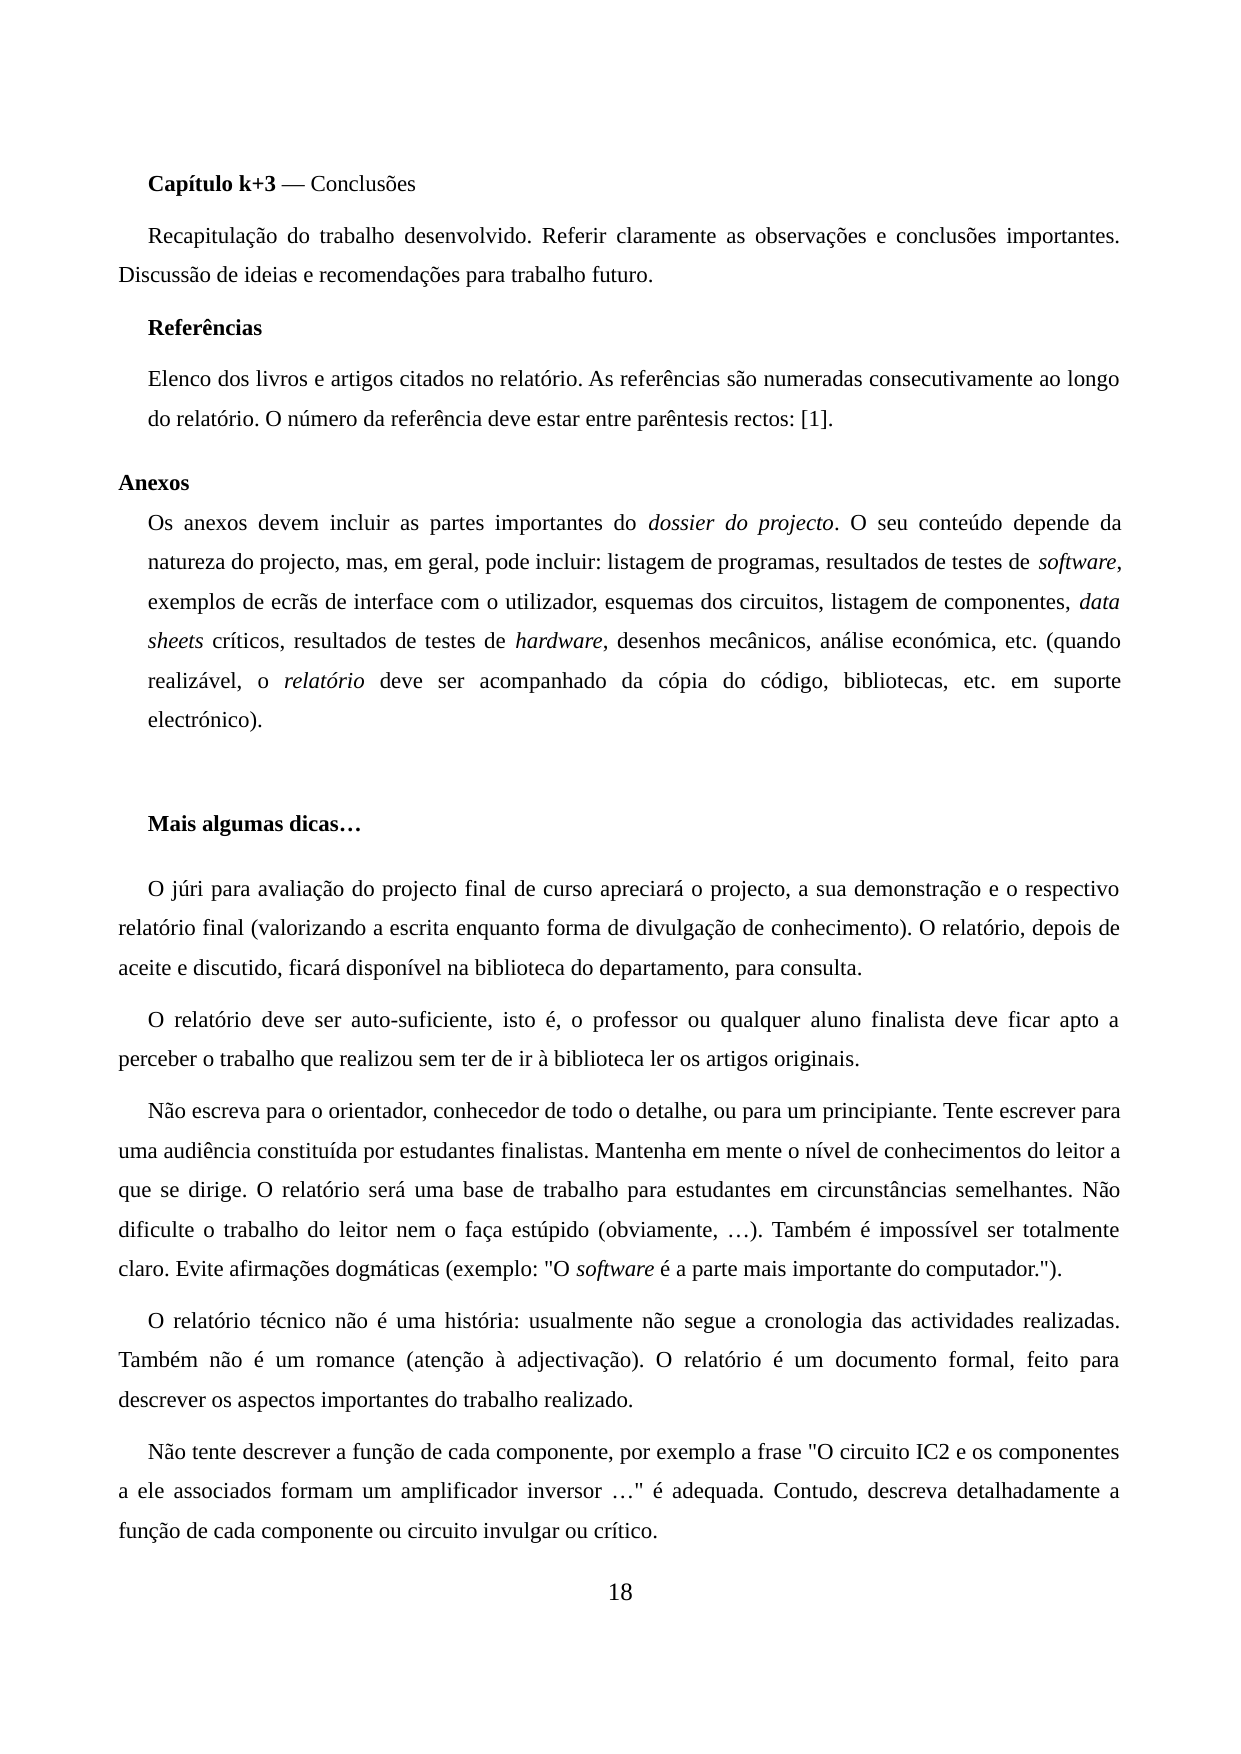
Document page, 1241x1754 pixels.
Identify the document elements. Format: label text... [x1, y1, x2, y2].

text O relatório deve ser auto-suficiente, isto é, o professor ou qualquer aluno finalista deve ficar apto a perceber o trabalho que realizou sem ter de ir à biblioteca ler os artigos originais. [118, 1006, 1122, 1072]
text Anexos [118, 469, 1122, 496]
text O júri para avaliação do projecto final de curso apreciará o projecto, a sua demonstração e o respectivo relatório final (valorizando a escrita enquanto forma de divulgação de conhecimento). O relatório, depois de aceite e discutido, ficará disponível na biblioteca do departamento, para consulta. [118, 875, 1122, 980]
text Os anexos devem incluir as partes importantes do dossier do projecto. O seu conteúdo depende da natureza do projecto, mas, em geral, pode incluir: listagem de programas, resultados de testes de software, exemplos de ecrãs de interface com o utilizador, esquemas dos circuitos, listagem de componentes, data sheets críticos, resultados de testes de hardware, desenhos mecânicos, análise económica, etc. (quando realizável, o relatório deve ser acompanhado da cópia do código, bibliotecas, etc. em suporte electrónico). [148, 509, 1122, 733]
text O relatório técnico não é uma história: usualmente não segue a cronologia das actividades realizadas. Também não é um romance (atenção à adjectivação). O relatório é um documento formal, feito para descrever os aspectos importantes do trabalho realizado. [118, 1307, 1122, 1412]
text Não tente descrever a função de cada componente, por exemplo a frase "O circuito IC2 e os componentes a ele associados formam um amplificador inversor …" é adequada. Contudo, descreva detalhadamente a função de cada componente ou circuito invulgar ou crítico. [118, 1438, 1122, 1543]
text Mais algumas dicas… [118, 810, 1122, 837]
text Não escreva para o orientador, conhecedor de todo o detalhe, ou para um principiante. Tente escrever para uma audiência constituída por estudantes finalistas. Mantenha em mente o nível de conhecimentos do leitor a que se dirige. O relatório será uma base de trabalho para estudantes em circunstâncias semelhantes. Não dificulte o trabalho do leitor nem o faça estúpido (obviamente, …). Também é impossível ser totalmente claro. Evite afirmações dogmáticas (exemplo: "O software é a parte mais importante do computador."). [118, 1097, 1122, 1281]
text Capítulo k+3 — Conclusões [148, 170, 1122, 196]
text Elenco dos livros e artigos citados no relatório. As referências são numeradas consecutivamente ao longo do relatório. O número da referência deve estar entre parêntesis rectos: [1]. [148, 366, 1122, 431]
text Referências [148, 313, 1122, 340]
text Recapitulação do trabalho desenvolvido. Referir claramente as observações e conclusões importantes. Discussão de ideias e recomendações para trabalho futuro. [118, 222, 1122, 288]
